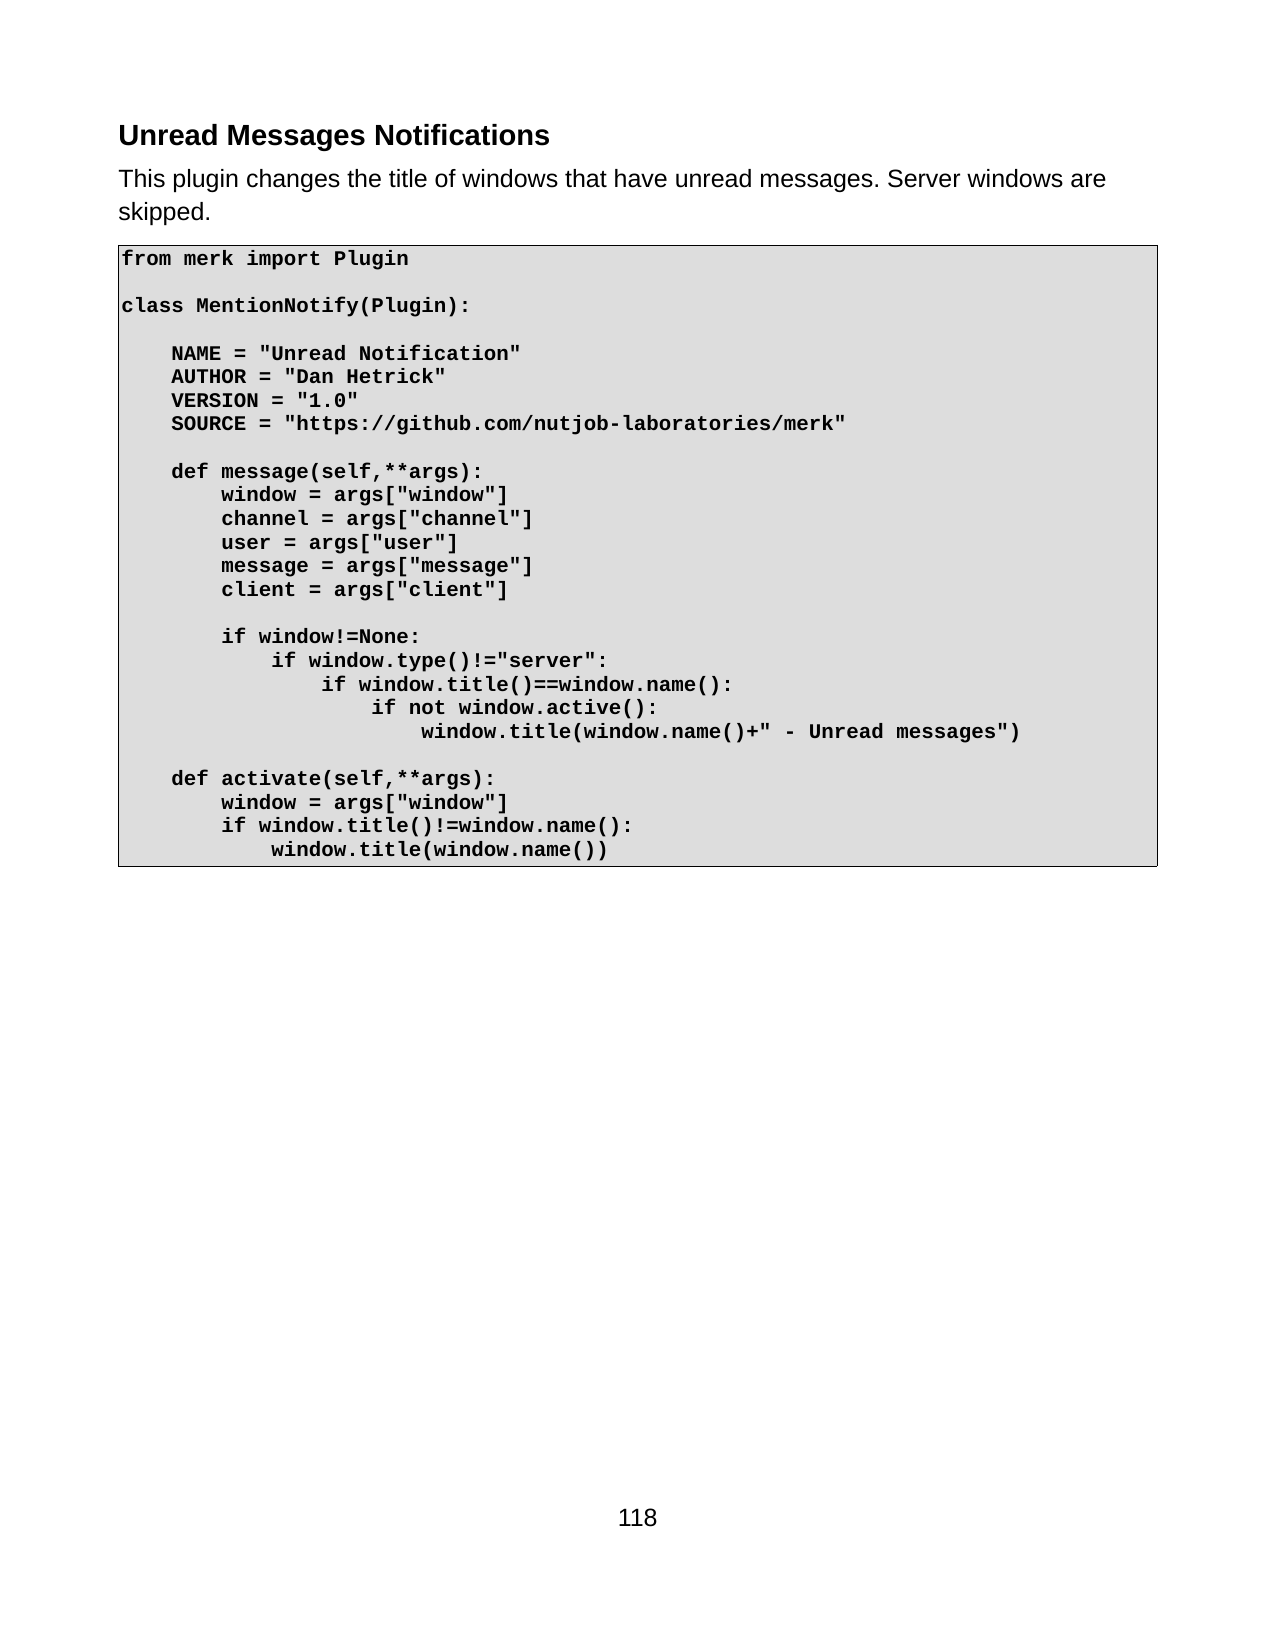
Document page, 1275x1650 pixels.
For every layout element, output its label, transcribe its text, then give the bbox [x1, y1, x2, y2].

table_header from merk import Plugin class MentionNotify(Plugin): NAME = "Unread Notification" AUTHOR = "Dan Hetrick" VERSION = "1.0" SOURCE = "https://github.com/nutjob-laboratories/merk" def message(self,**args): window = args["window"] channel = args["channel"] user = args["user"] message = args["message"] client = args["client"] if window!=None: if window.type()!="server": if window.title()==window.name(): if not window.active(): window.title(window.name()+" - Unread messages") def activate(self,**args): window = args["window"] if window.title()!=window.name(): window.title(window.name()) [119, 246, 1157, 866]
text This plugin changes the title of windows that have unread messages. Server windows are skipped. [118, 164, 1157, 226]
subtitle Unread Messages Notifications [118, 118, 1157, 152]
